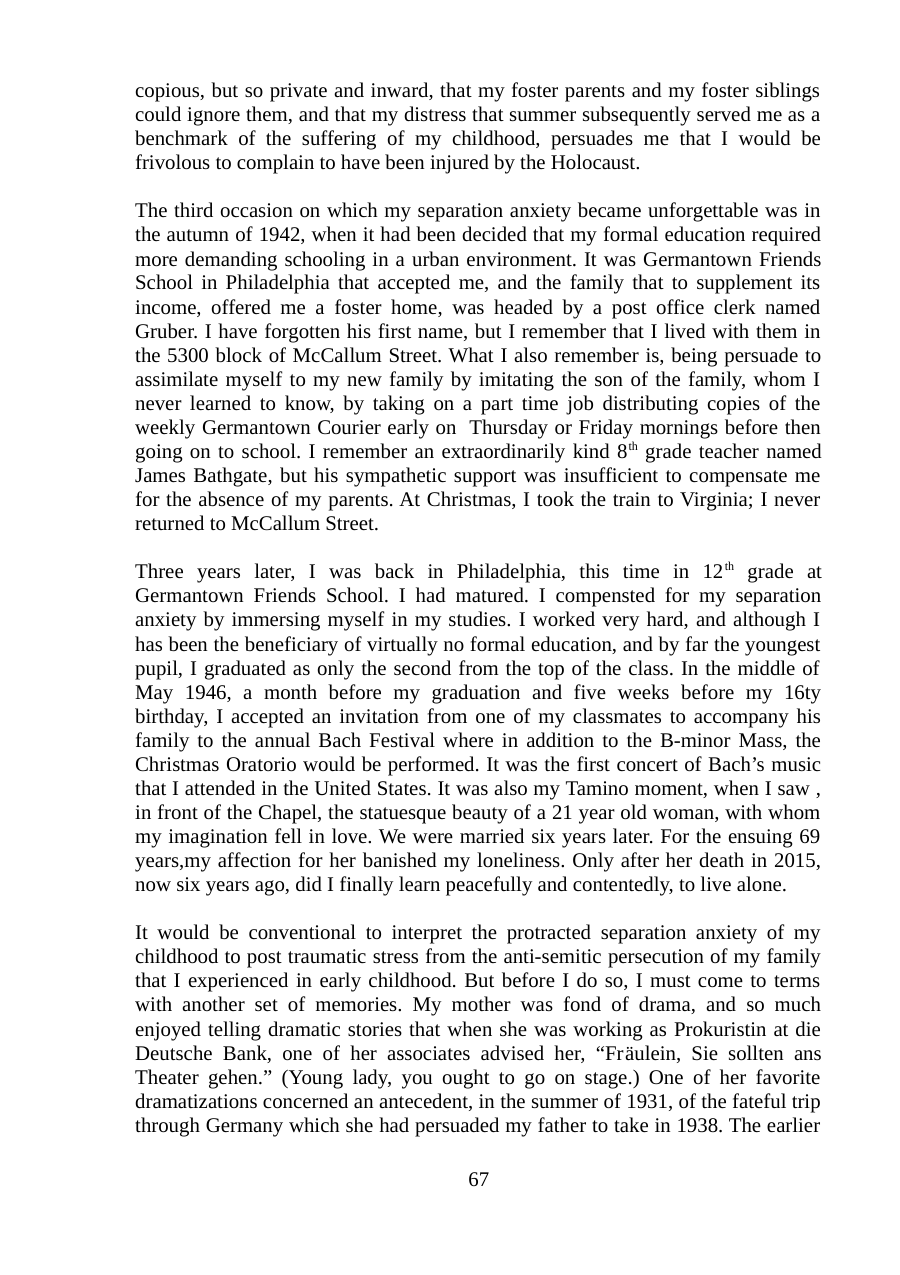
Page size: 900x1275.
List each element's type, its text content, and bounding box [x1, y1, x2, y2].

text The third occasion on which my separation anxiety became unforgettable was in the autumn of 1942, when it had been decided that my formal education required more demanding schooling in a urban environment. It was Germantown Friends School in Philadelphia that accepted me, and the family that to supplement its income, offered me a foster home, was headed by a post office clerk named Gruber. I have forgotten his first name, but I remember that I lived with them in the 5300 block of McCallum Street. What I also remember is, being persuade to assimilate myself to my new family by imitating the son of the family, whom I never learned to know, by taking on a part time job distributing copies of the weekly Germantown Courier early on Thursday or Friday mornings before then going on to school. I remember an extraordinarily kind 8th grade teacher named James Bathgate, but his sympathetic support was insufficient to compensate me for the absence of my parents. At Christmas, I took the train to Virginia; I never returned to McCallum Street. [135, 198, 822, 535]
text copious, but so private and inward, that my foster parents and my foster siblings could ignore them, and that my distress that summer subsequently served me as a benchmark of the suffering of my childhood, persuades me that I would be frivolous to complain to have been injured by the Holocaust. [135, 78, 822, 174]
text Three years later, I was back in Philadelphia, this time in 12th grade at Germantown Friends School. I had matured. I compensted for my separation anxiety by immersing myself in my studies. I worked very hard, and although I has been the beneficiary of virtually no formal education, and by far the youngest pupil, I graduated as only the second from the top of the class. In the middle of May 1946, a month before my graduation and five weeks before my 16ty birthday, I accepted an invitation from one of my classmates to accompany his family to the annual Bach Festival where in addition to the B-minor Mass, the Christmas Oratorio would be performed. It was the first concert of Bach’s music that I attended in the United States. It was also my Tamino moment, when I saw , in front of the Chapel, the statuesque beauty of a 21 year old woman, with whom my imagination fell in love. We were married six years later. For the ensuing 69 years,my affection for her banished my loneliness. Only after her death in 2015, now six years ago, did I finally learn peacefully and contentedly, to live alone. [135, 559, 822, 896]
text It would be conventional to interpret the protracted separation anxiety of my childhood to post traumatic stress from the anti-semitic persecution of my family that I experienced in early childhood. But before I do so, I must come to terms with another set of memories. My mother was fond of drama, and so much enjoyed telling dramatic stories that when she was working as Prokuristin at die Deutsche Bank, one of her associates advised her, “Fräulein, Sie sollten ans Theater gehen.” (Young lady, you ought to go on stage.) One of her favorite dramatizations concerned an antecedent, in the summer of 1931, of the fateful trip through Germany which she had persuaded my father to take in 1938. The earlier [135, 920, 822, 1137]
